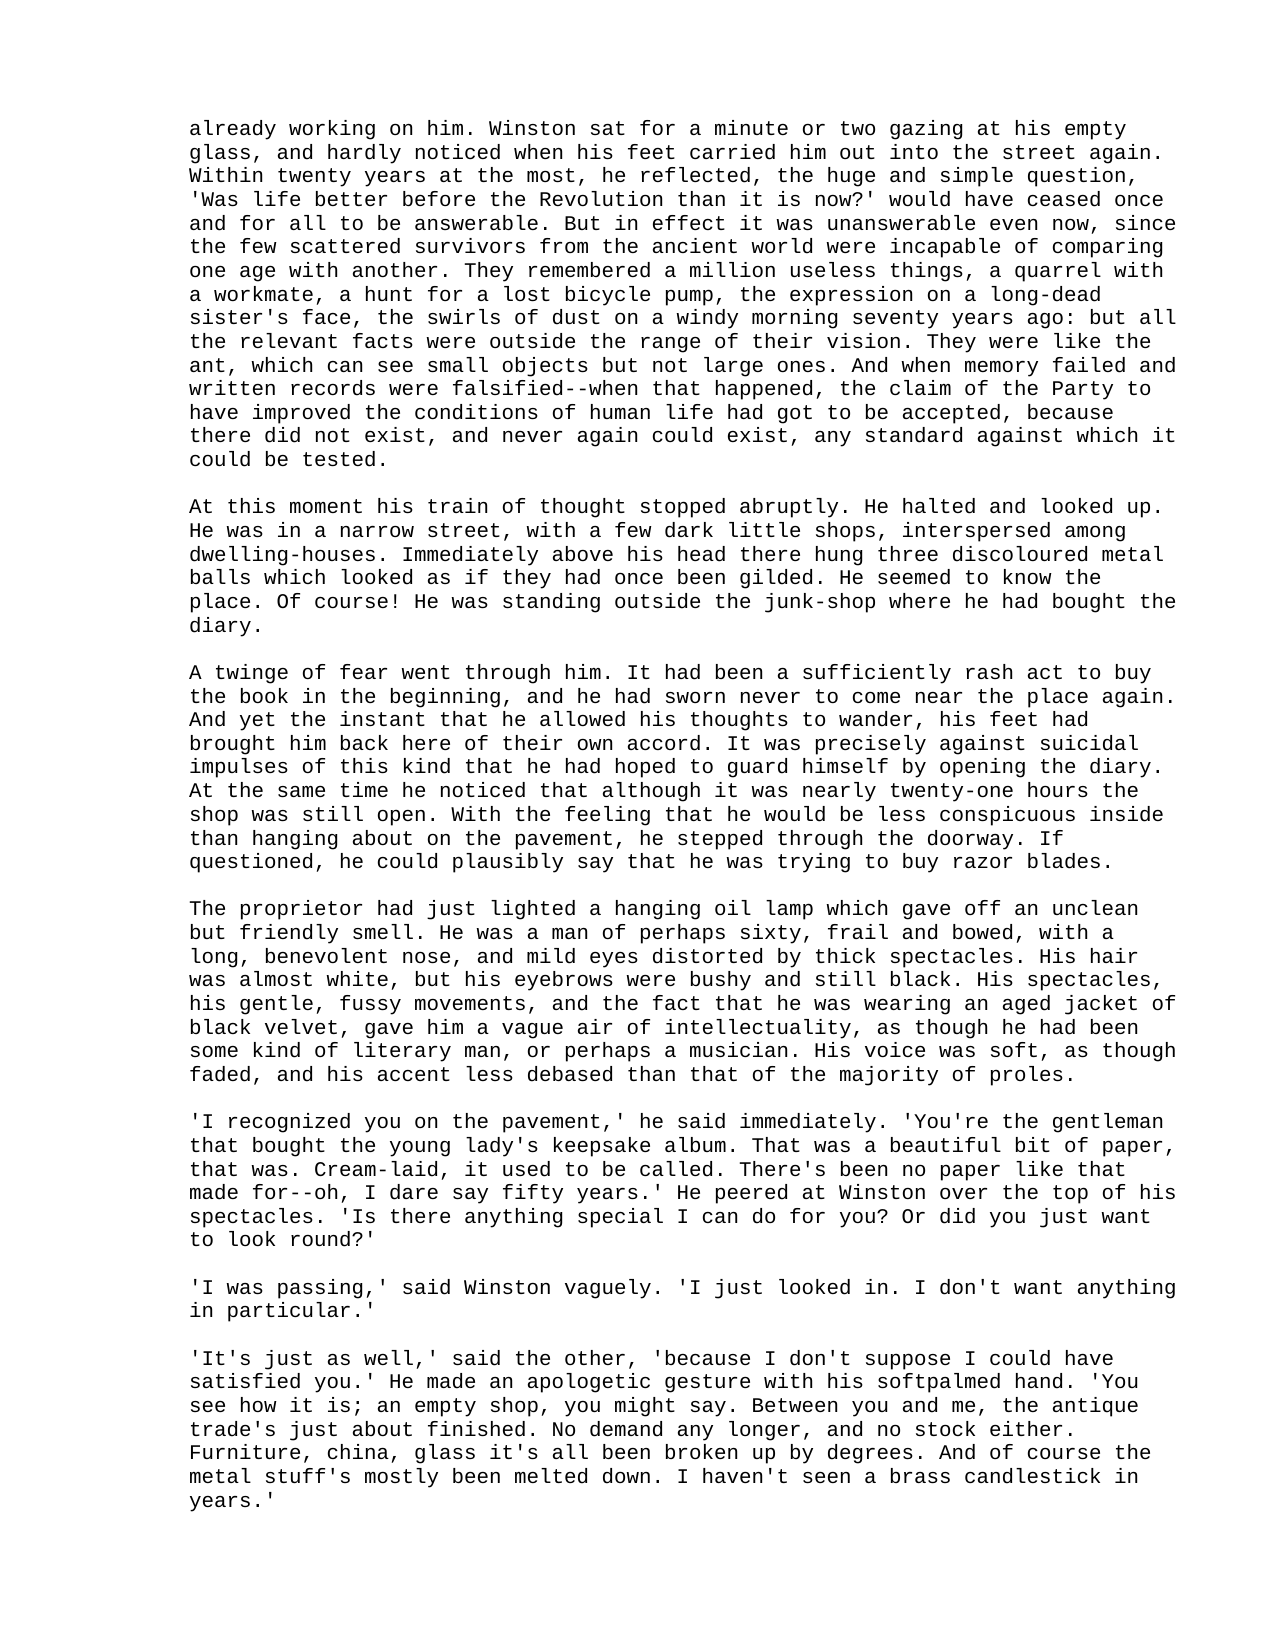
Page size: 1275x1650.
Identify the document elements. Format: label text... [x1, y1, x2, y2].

text already working on him. Winston sat for a minute or two gazing at his empty glass, and hardly noticed when his feet carried him out into the street again. Within twenty years at the most, he reflected, the huge and simple question, 'Was life better before the Revolution than it is now?' would have ceased once and for all to be answerable. But in effect it was unanswerable even now, since the few scattered survivors from the ancient world were incapable of comparing one age with another. They remembered a million useless things, a quarrel with a workmate, a hunt for a lost bicycle pump, the expression on a long-dead sister's face, the swirls of dust on a windy morning seventy years ago: but all the relevant facts were outside the range of their vision. They were like the ant, which can see small objects but not large ones. And when memory failed and written records were falsified--when that happened, the claim of the Party to have improved the conditions of human life had got to be accepted, because there did not exist, and never again could exist, any standard against which it could be tested. At this moment his train of thought stopped abruptly. He halted and looked up. He was in a narrow street, with a few dark little shops, interspersed among dwelling-houses. Immediately above his head there hung three discoloured metal balls which looked as if they had once been gilded. He seemed to know the place. Of course! He was standing outside the junk-shop where he had bought the diary. A twinge of fear went through him. It had been a sufficiently rash act to buy the book in the beginning, and he had sworn never to come near the place again. And yet the instant that he allowed his thoughts to wander, his feet had brought him back here of their own accord. It was precisely against suicidal impulses of this kind that he had hoped to guard himself by opening the diary. At the same time he noticed that although it was nearly twenty-one hours the shop was still open. With the feeling that he would be less conspicuous inside than hanging about on the pavement, he stepped through the doorway. If questioned, he could plausibly say that he was trying to buy razor blades. The proprietor had just lighted a hanging oil lamp which gave off an unclean but friendly smell. He was a man of perhaps sixty, frail and bowed, with a long, benevolent nose, and mild eyes distorted by thick spectacles. His hair was almost white, but his eyebrows were bushy and still black. His spectacles, his gentle, fussy movements, and the fact that he was wearing an aged jacket of black velvet, gave him a vague air of intellectuality, as though he had been some kind of literary man, or perhaps a musician. His voice was soft, as though faded, and his accent less debased than that of the majority of proles. 'I recognized you on the pavement,' he said immediately. 'You're the gentleman that bought the young lady's keepsake album. That was a beautiful bit of paper, that was. Cream-laid, it used to be called. There's been no paper like that made for--oh, I dare say fifty years.' He peered at Winston over the top of his spectacles. 'Is there anything special I can do for you? Or did you just want to look round?' 'I was passing,' said Winston vaguely. 'I just looked in. I don't want anything in particular.' 'It's just as well,' said the other, 'because I don't suppose I could have satisfied you.' He made an apologetic gesture with his softpalmed hand. 'You see how it is; an empty shop, you might say. Between you and me, the antique trade's just about finished. No demand any longer, and no stock either. Furniture, china, glass it's all been broken up by degrees. And of course the metal stuff's mostly been melted down. I haven't seen a brass candlestick in years.' [189, 118, 1185, 1513]
